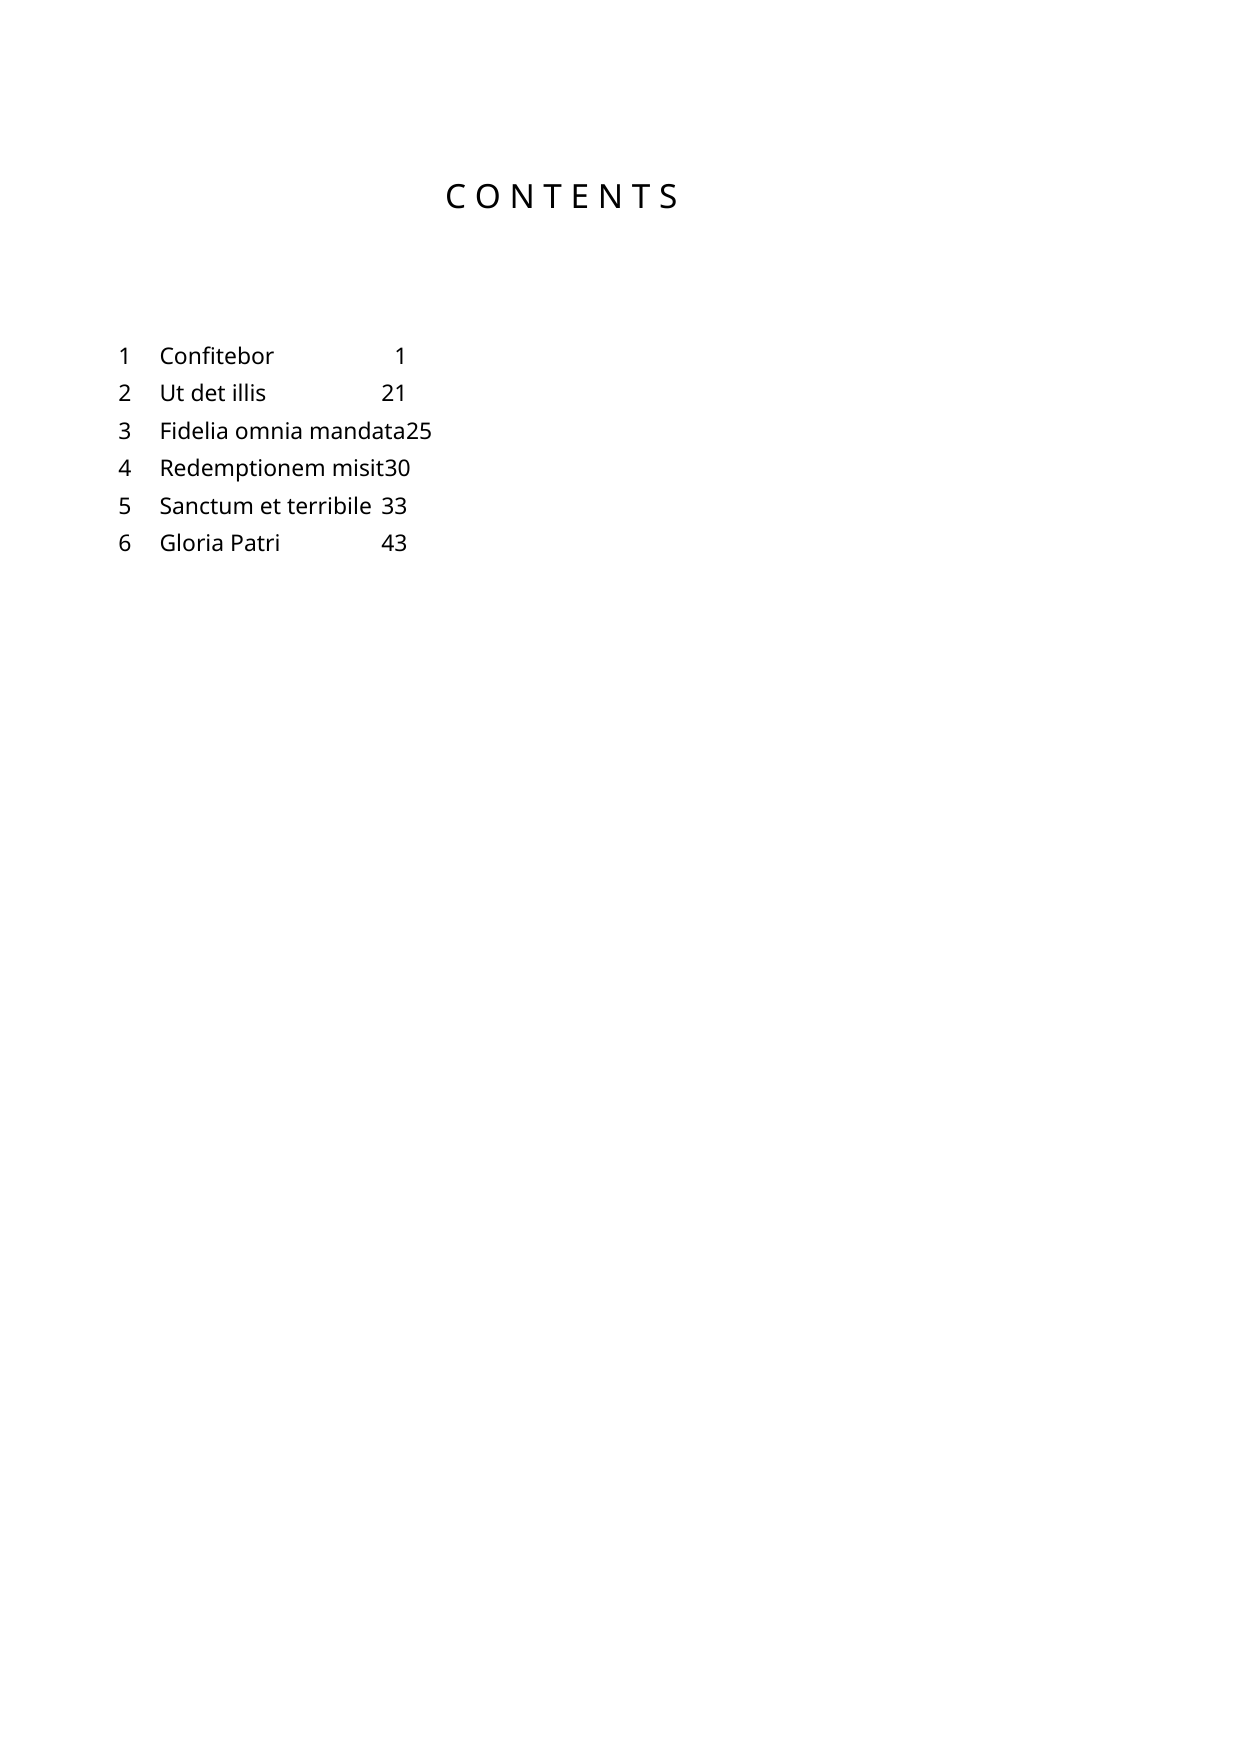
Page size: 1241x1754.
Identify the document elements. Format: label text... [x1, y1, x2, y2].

text 1 Confitebor 1 2 Ut det illis 21 3 Fidelia omnia mandata 25 4 Redemptionem misit 30 5 Sanctum et terribile 33 6 Gloria Patri 43 [118, 339, 1004, 558]
text C O N T E N T S [118, 173, 1004, 218]
